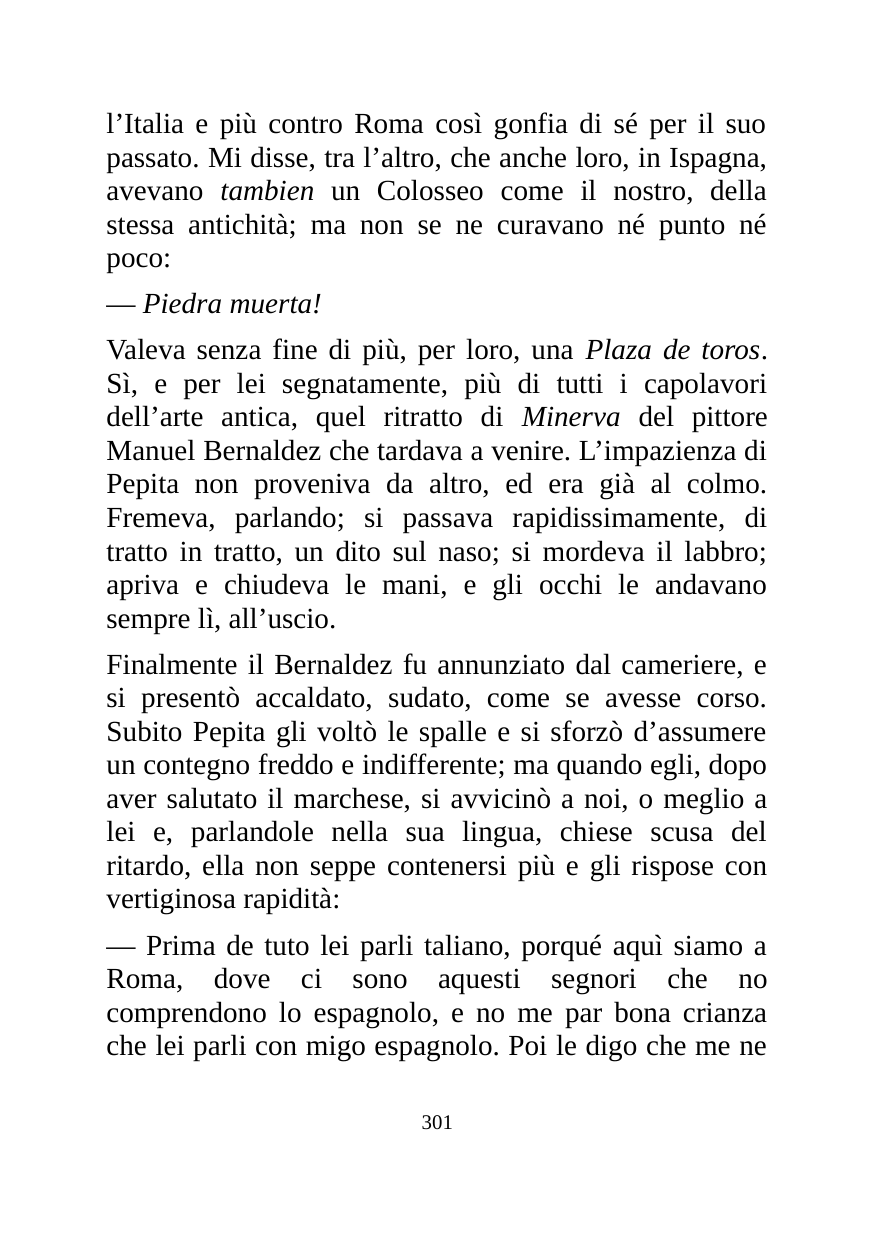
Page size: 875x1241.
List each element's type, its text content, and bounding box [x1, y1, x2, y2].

text — Prima de tuto lei parli taliano, porqué aquì siamo a Roma, dove ci sono aquesti segnori che no comprendono lo espagnolo, e no me par bona crianza che lei parli con migo espagnolo. Poi le digo che me ne [106, 928, 768, 1062]
text Finalmente il Bernaldez fu annunziato dal cameriere, e si presentò accaldato, sudato, come se avesse corso. Subito Pepita gli voltò le spalle e si sforzò d’assumere un contegno freddo e indifferente; ma quando egli, dopo aver salutato il marchese, si avvicinò a noi, o meglio a lei e, parlandole nella sua lingua, chiese scusa del ritardo, ella non seppe contenersi più e gli rispose con vertiginosa rapidità: [106, 647, 768, 915]
text — Piedra muerta! [106, 286, 768, 320]
text Valeva senza fine di più, per loro, una Plaza de toros. Sì, e per lei segnatamente, più di tutti i capolavori dell’arte antica, quel ritratto di Minerva del pittore Manuel Bernaldez che tardava a venire. L’impazienza di Pepita non proveniva da altro, ed era già al colmo. Fremeva, parlando; si passava rapidissimamente, di tratto in tratto, un dito sul naso; si mordeva il labbro; apriva e chiudeva le mani, e gli occhi le andavano sempre lì, all’uscio. [106, 332, 768, 634]
text l’Italia e più contro Roma così gonfia di sé per il suo passato. Mi disse, tra l’altro, che anche loro, in Ispagna, avevano tambien un Colosseo come il nostro, della stessa antichità; ma non se ne curavano né punto né poco: [106, 106, 768, 274]
